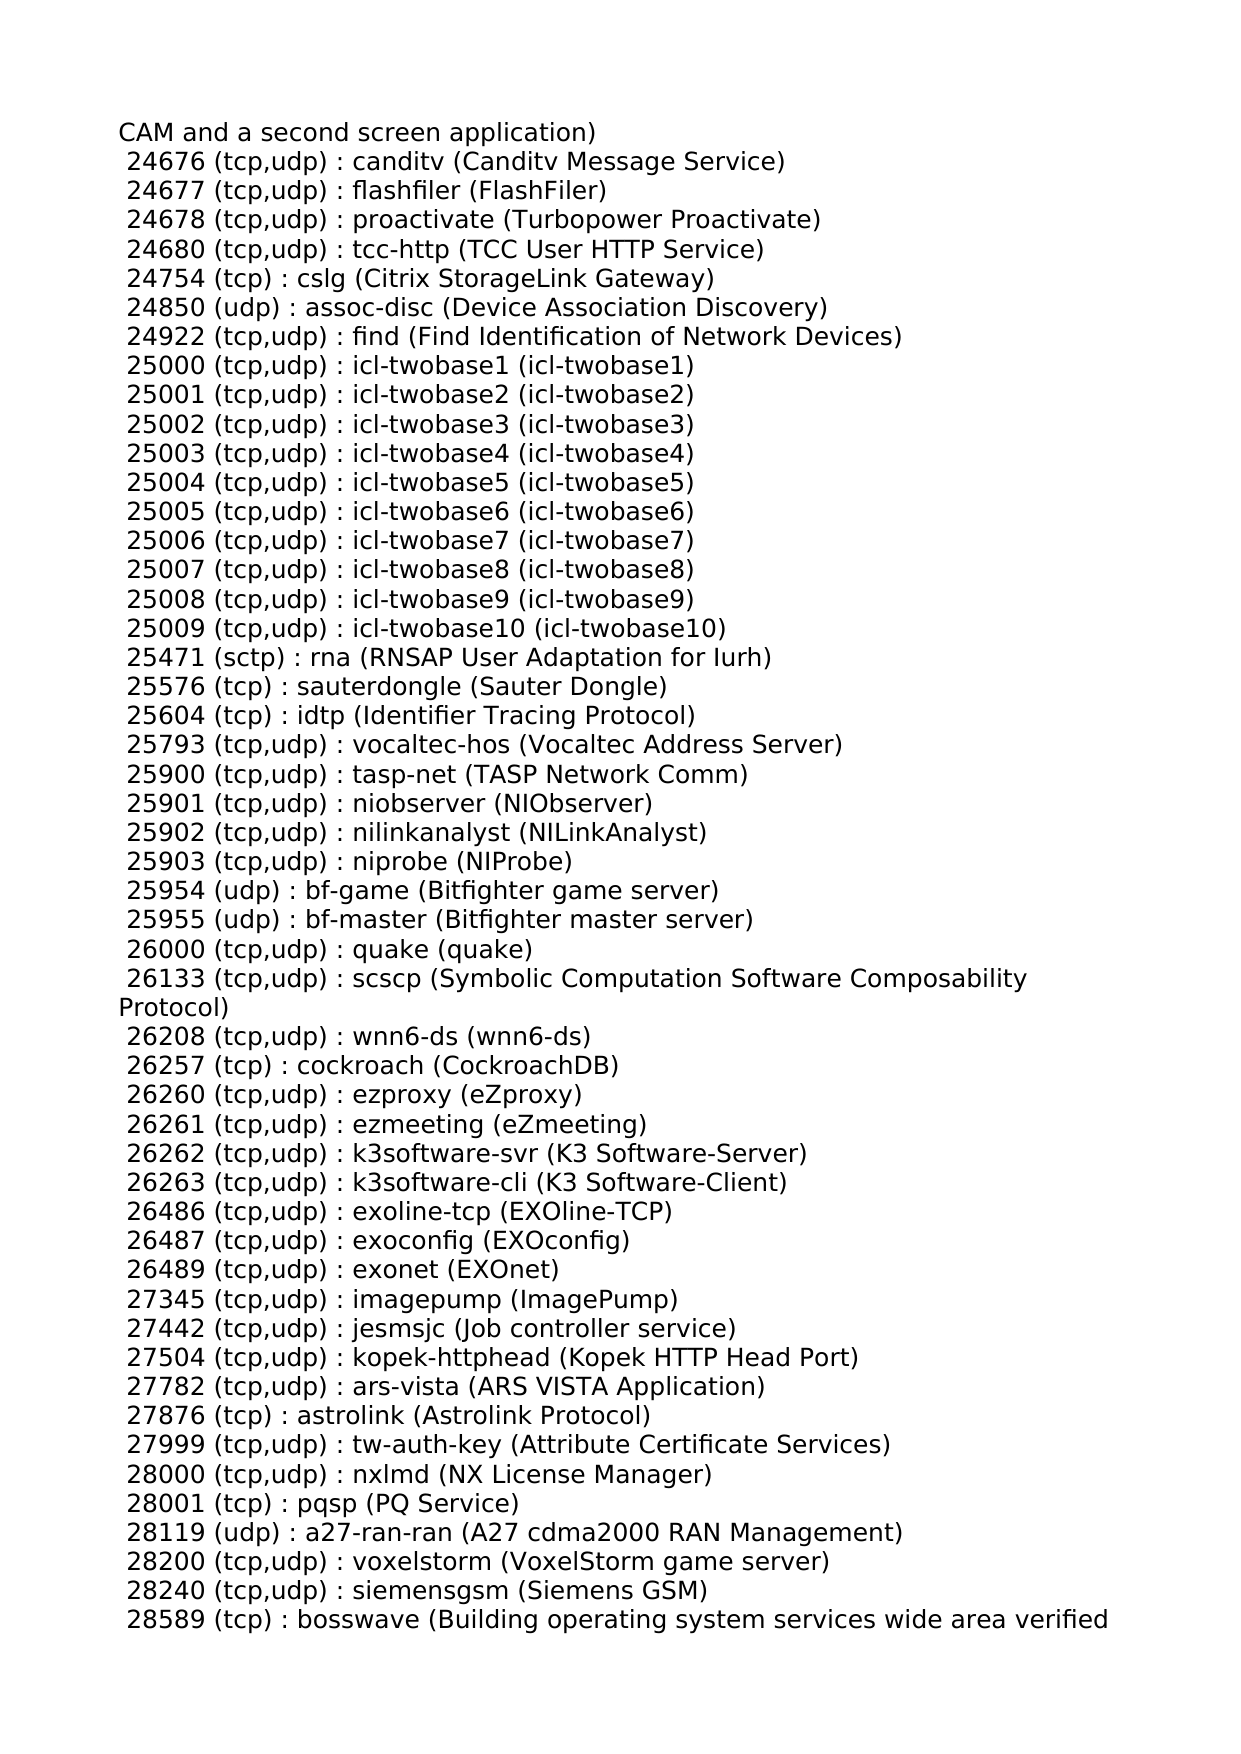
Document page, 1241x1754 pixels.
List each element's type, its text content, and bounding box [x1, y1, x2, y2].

text CAM and a second screen application) 24676 (tcp,udp) : canditv (Canditv Message Service) 24677 (tcp,udp) : flashfiler (FlashFiler) 24678 (tcp,udp) : proactivate (Turbopower Proactivate) 24680 (tcp,udp) : tcc-http (TCC User HTTP Service) 24754 (tcp) : cslg (Citrix StorageLink Gateway) 24850 (udp) : assoc-disc (Device Association Discovery) 24922 (tcp,udp) : find (Find Identification of Network Devices) 25000 (tcp,udp) : icl-twobase1 (icl-twobase1) 25001 (tcp,udp) : icl-twobase2 (icl-twobase2) 25002 (tcp,udp) : icl-twobase3 (icl-twobase3) 25003 (tcp,udp) : icl-twobase4 (icl-twobase4) 25004 (tcp,udp) : icl-twobase5 (icl-twobase5) 25005 (tcp,udp) : icl-twobase6 (icl-twobase6) 25006 (tcp,udp) : icl-twobase7 (icl-twobase7) 25007 (tcp,udp) : icl-twobase8 (icl-twobase8) 25008 (tcp,udp) : icl-twobase9 (icl-twobase9) 25009 (tcp,udp) : icl-twobase10 (icl-twobase10) 25471 (sctp) : rna (RNSAP User Adaptation for Iurh) 25576 (tcp) : sauterdongle (Sauter Dongle) 25604 (tcp) : idtp (Identifier Tracing Protocol) 25793 (tcp,udp) : vocaltec-hos (Vocaltec Address Server) 25900 (tcp,udp) : tasp-net (TASP Network Comm) 25901 (tcp,udp) : niobserver (NIObserver) 25902 (tcp,udp) : nilinkanalyst (NILinkAnalyst) 25903 (tcp,udp) : niprobe (NIProbe) 25954 (udp) : bf-game (Bitfighter game server) 25955 (udp) : bf-master (Bitfighter master server) 26000 (tcp,udp) : quake (quake) 26133 (tcp,udp) : scscp (Symbolic Computation Software Composability Protocol) 26208 (tcp,udp) : wnn6-ds (wnn6-ds) 26257 (tcp) : cockroach (CockroachDB) 26260 (tcp,udp) : ezproxy (eZproxy) 26261 (tcp,udp) : ezmeeting (eZmeeting) 26262 (tcp,udp) : k3software-svr (K3 Software-Server) 26263 (tcp,udp) : k3software-cli (K3 Software-Client) 26486 (tcp,udp) : exoline-tcp (EXOline-TCP) 26487 (tcp,udp) : exoconfig (EXOconfig) 26489 (tcp,udp) : exonet (EXOnet) 27345 (tcp,udp) : imagepump (ImagePump) 27442 (tcp,udp) : jesmsjc (Job controller service) 27504 (tcp,udp) : kopek-httphead (Kopek HTTP Head Port) 27782 (tcp,udp) : ars-vista (ARS VISTA Application) 27876 (tcp) : astrolink (Astrolink Protocol) 27999 (tcp,udp) : tw-auth-key (Attribute Certificate Services) 28000 (tcp,udp) : nxlmd (NX License Manager) 28001 (tcp) : pqsp (PQ Service) 28119 (udp) : a27-ran-ran (A27 cdma2000 RAN Management) 28200 (tcp,udp) : voxelstorm (VoxelStorm game server) 28240 (tcp,udp) : siemensgsm (Siemens GSM) 28589 (tcp) : bosswave (Building operating system services wide area verified [118, 118, 1122, 1635]
